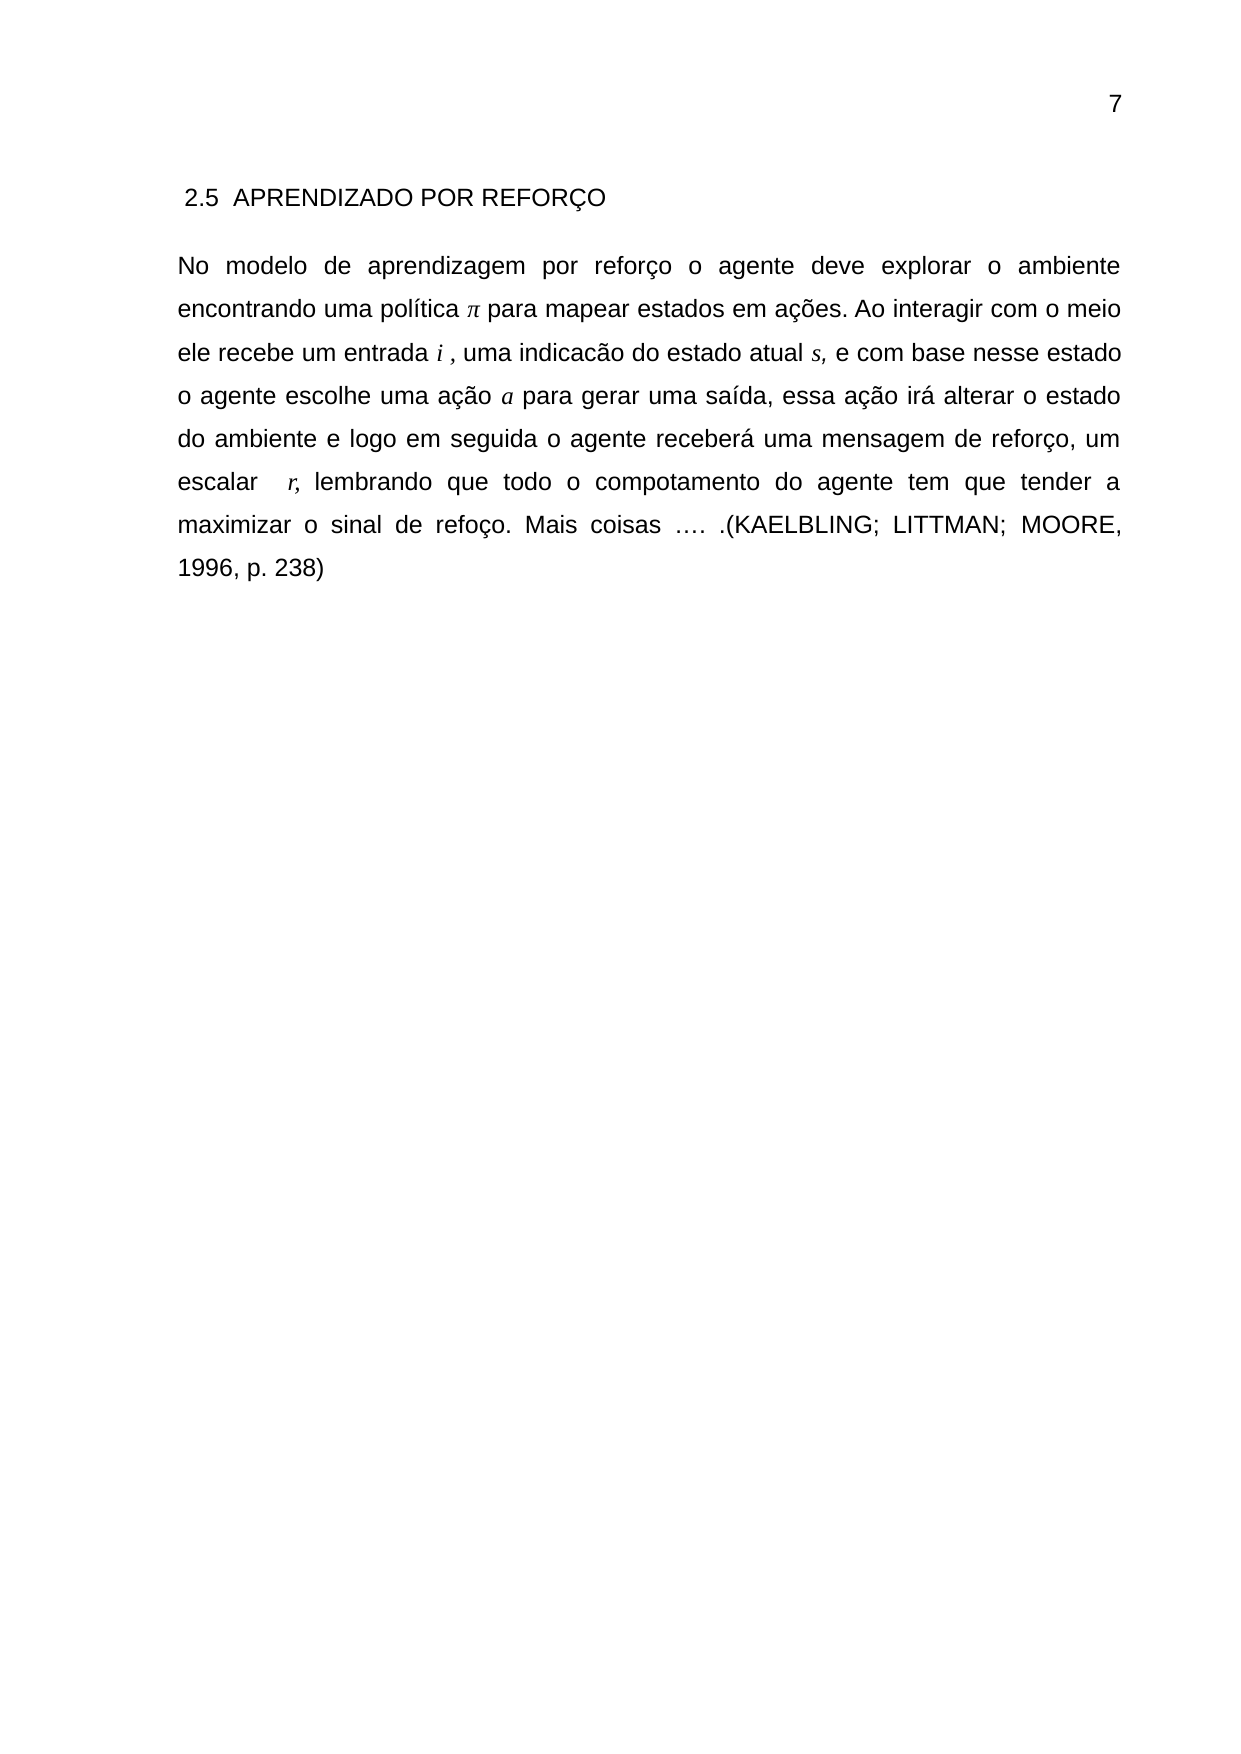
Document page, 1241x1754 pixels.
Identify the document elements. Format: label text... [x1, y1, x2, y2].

text No modelo de aprendizagem por reforço o agente deve explorar o ambiente encontrando uma política π para mapear estados em ações. Ao interagir com o meio ele recebe um entrada i , uma indicacão do estado atual s, e com base nesse estado o agente escolhe uma ação a para gerar uma saída, essa ação irá alterar o estado do ambiente e logo em seguida o agente receberá uma mensagem de reforço, um escalar r, lembrando que todo o compotamento do agente tem que tender a maximizar o sinal de refoço. Mais coisas …. .(KAELBLING; LITTMAN; MOORE, 1996, p. 238) [177, 251, 1122, 582]
subtitle APRENDIZADO POR REFORÇO [177, 183, 1122, 212]
